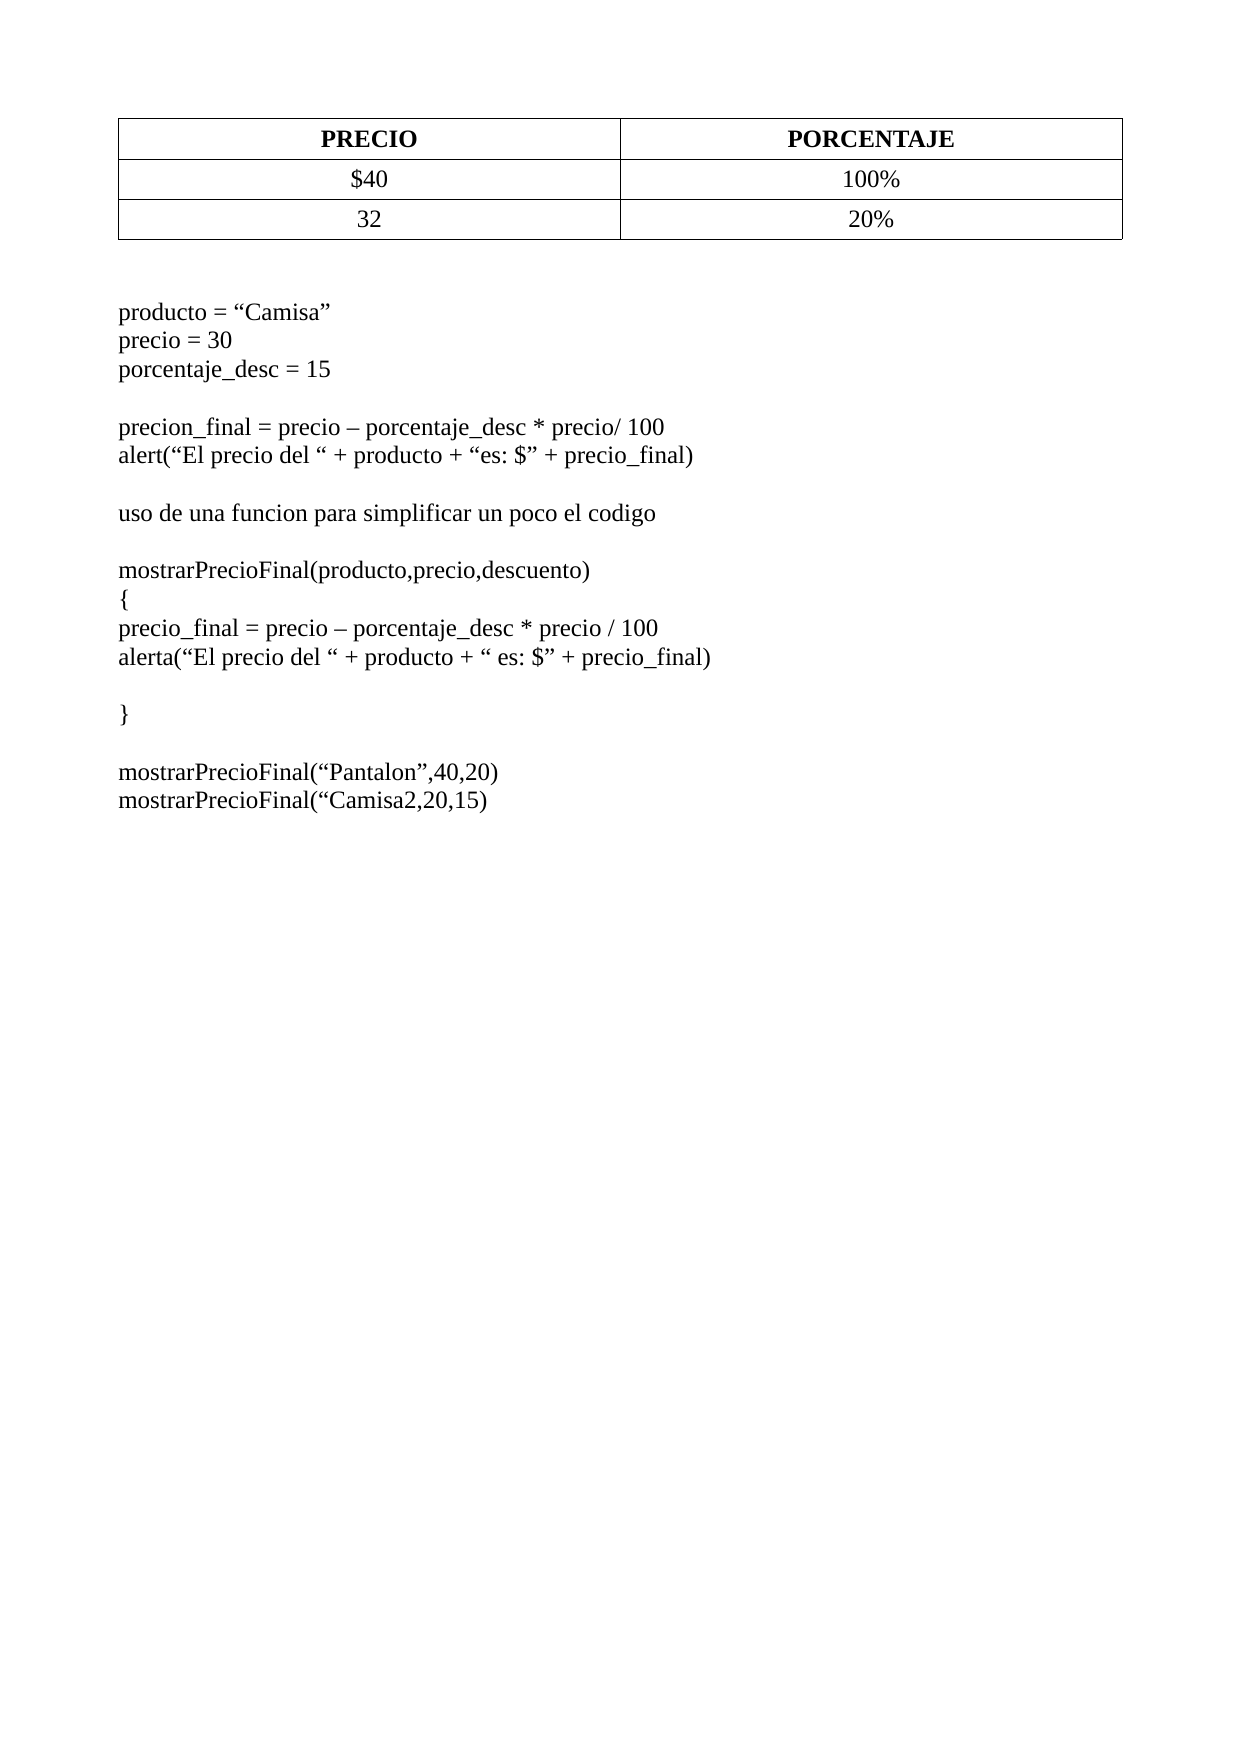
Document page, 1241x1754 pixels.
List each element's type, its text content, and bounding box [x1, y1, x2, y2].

table_cell 32 [119, 200, 620, 239]
text producto = “Camisa” [118, 297, 1122, 325]
text uso de una funcion para simplificar un poco el codigo [118, 498, 1122, 527]
text alert(“El precio del “ + producto + “es: $” + precio_final) [118, 440, 1122, 469]
table_header PORCENTAJE [621, 119, 1122, 158]
text mostrarPrecioFinal(“Pantalon”,40,20) [118, 757, 1122, 785]
table_cell $40 [119, 160, 620, 199]
text precion_final = precio – porcentaje_desc * precio/ 100 [118, 412, 1122, 440]
text { [118, 584, 1122, 613]
table_cell 100% [621, 160, 1122, 199]
text porcentaje_desc = 15 [118, 354, 1122, 383]
text } [118, 699, 1122, 728]
text precio = 30 [118, 325, 1122, 354]
text mostrarPrecioFinal(producto,precio,descuento) [118, 555, 1122, 584]
text alerta(“El precio del “ + producto + “ es: $” + precio_final) [118, 642, 1122, 670]
table_header PRECIO [119, 119, 620, 158]
text mostrarPrecioFinal(“Camisa2,20,15) [118, 785, 1122, 814]
text precio_final = precio – porcentaje_desc * precio / 100 [118, 613, 1122, 642]
table_cell 20% [621, 200, 1122, 239]
